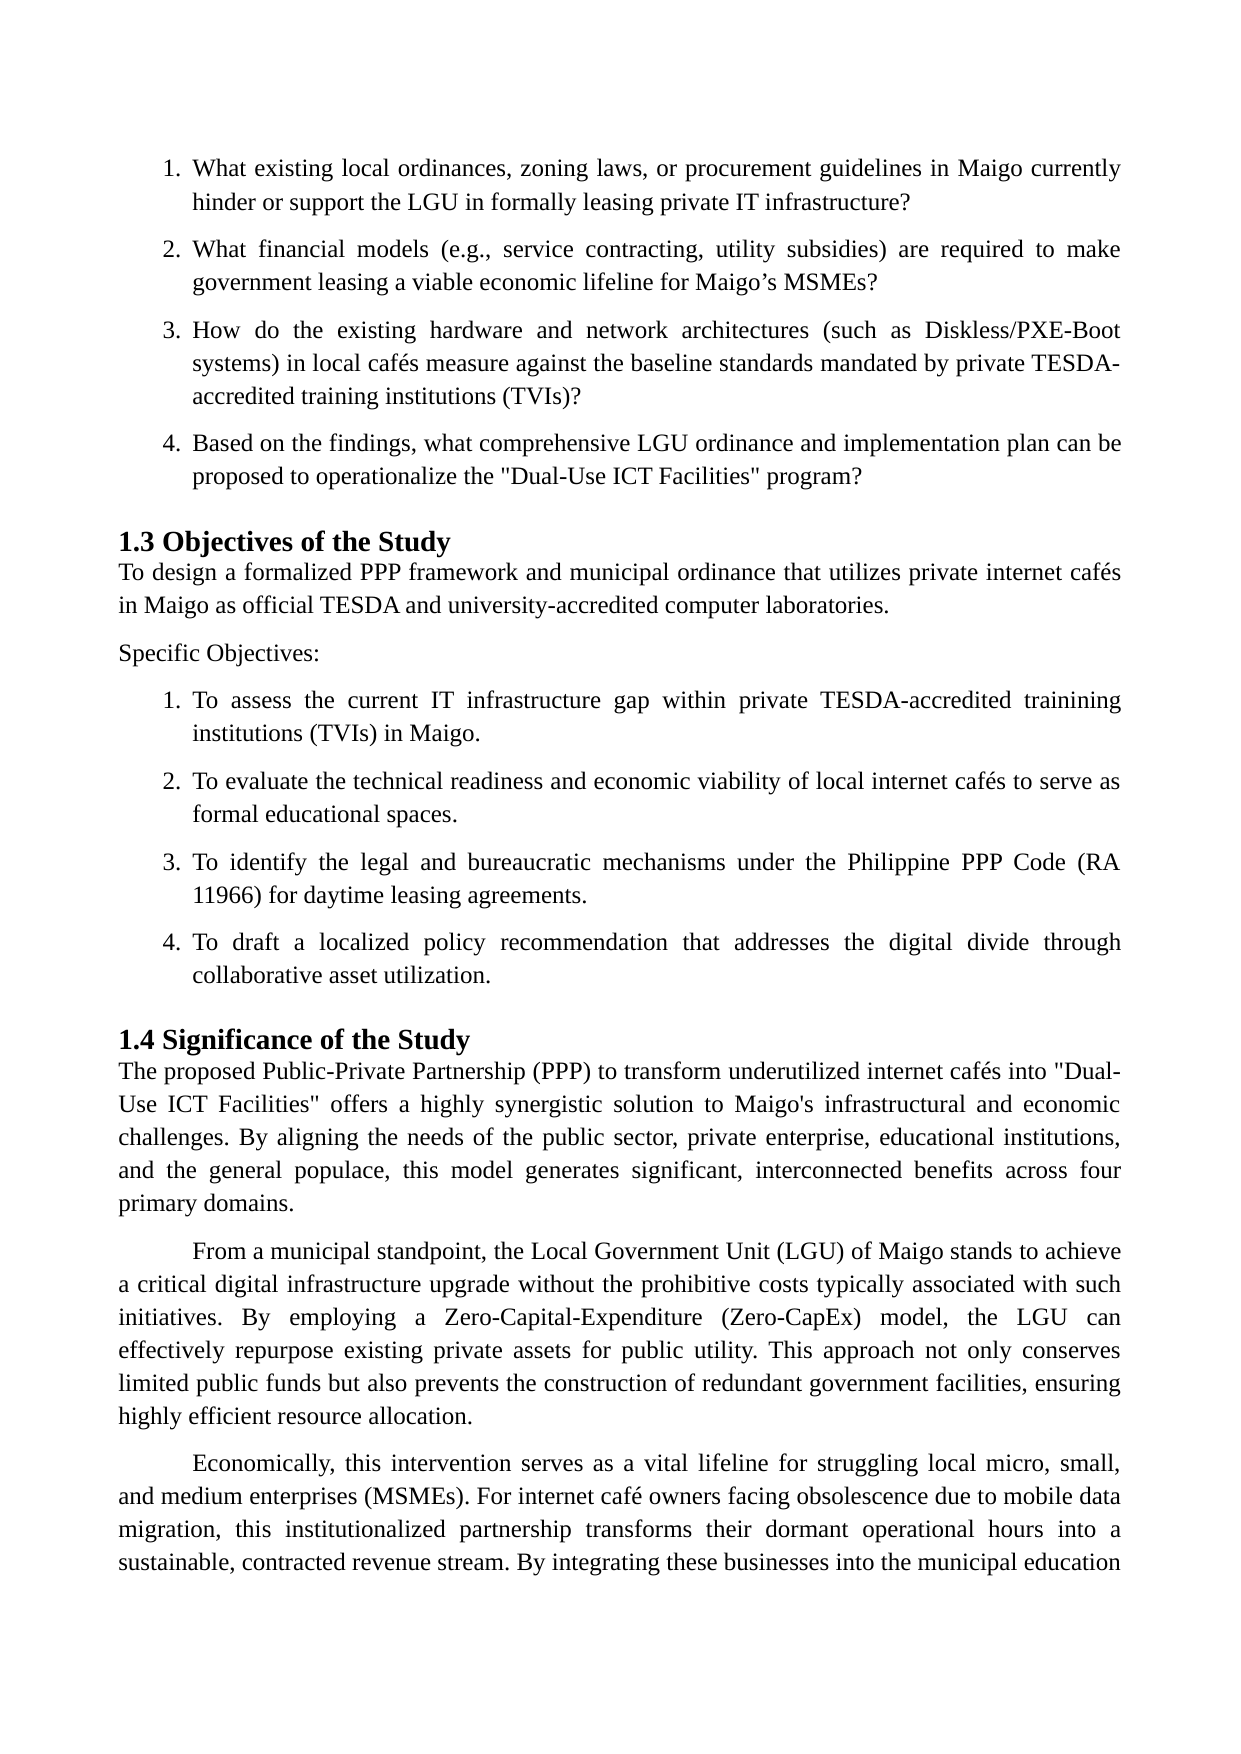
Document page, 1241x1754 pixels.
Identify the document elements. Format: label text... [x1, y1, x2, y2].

text Specific Objectives: [118, 638, 1122, 667]
list How do the existing hardware and network architectures (such as Diskless/PXE-Boot systems) in local cafés measure against the baseline standards mandated by private TESDA-accredited training institutions (TVIs)? [162, 315, 1122, 409]
list What existing local ordinances, zoning laws, or procurement guidelines in Maigo currently hinder or support the LGU in formally leasing private IT infrastructure? [162, 153, 1122, 215]
text From a municipal standpoint, the Local Government Unit (LGU) of Maigo stands to achieve a critical digital infrastructure upgrade without the prohibitive costs typically associated with such initiatives. By employing a Zero-Capital-Expenditure (Zero-CapEx) model, the LGU can effectively repurpose existing private assets for public utility. This approach not only conserves limited public funds but also prevents the construction of redundant government facilities, ensuring highly efficient resource allocation. [118, 1236, 1122, 1429]
subtitle 1.4 Significance of the Study [118, 1022, 1122, 1056]
text The proposed Public-Private Partnership (PPP) to transform underutilized internet cafés into "Dual-Use ICT Facilities" offers a highly synergistic solution to Maigo's infrastructural and economic challenges. By aligning the needs of the public sector, private enterprise, educational institutions, and the general populace, this model generates significant, interconnected benefits across four primary domains. [118, 1056, 1122, 1217]
text To design a formalized PPP framework and municipal ordinance that utilizes private internet cafés in Maigo as official TESDA and university-accredited computer laboratories. [118, 557, 1122, 619]
list To identify the legal and bureaucratic mechanisms under the Philippine PPP Code (RA 11966) for daytime leasing agreements. [162, 847, 1122, 908]
subtitle 1.3 Objectives of the Study [118, 524, 1122, 557]
list Based on the findings, what comprehensive LGU ordinance and implementation plan can be proposed to operationalize the "Dual-Use ICT Facilities" program? [162, 428, 1122, 490]
list To evaluate the technical readiness and economic viability of local internet cafés to serve as formal educational spaces. [162, 766, 1122, 828]
list To draft a localized policy recommendation that addresses the digital divide through collaborative asset utilization. [162, 927, 1122, 989]
list What financial models (e.g., service contracting, utility subsidies) are required to make government leasing a viable economic lifeline for Maigo’s MSMEs? [162, 234, 1122, 296]
list To assess the current IT infrastructure gap within private TESDA-accredited trainining institutions (TVIs) in Maigo. [162, 685, 1122, 747]
text Economically, this intervention serves as a vital lifeline for struggling local micro, small, and medium enterprises (MSMEs). For internet café owners facing obsolescence due to mobile data migration, this institutionalized partnership transforms their dormant operational hours into a sustainable, contracted revenue stream. By integrating these businesses into the municipal education [118, 1448, 1122, 1576]
